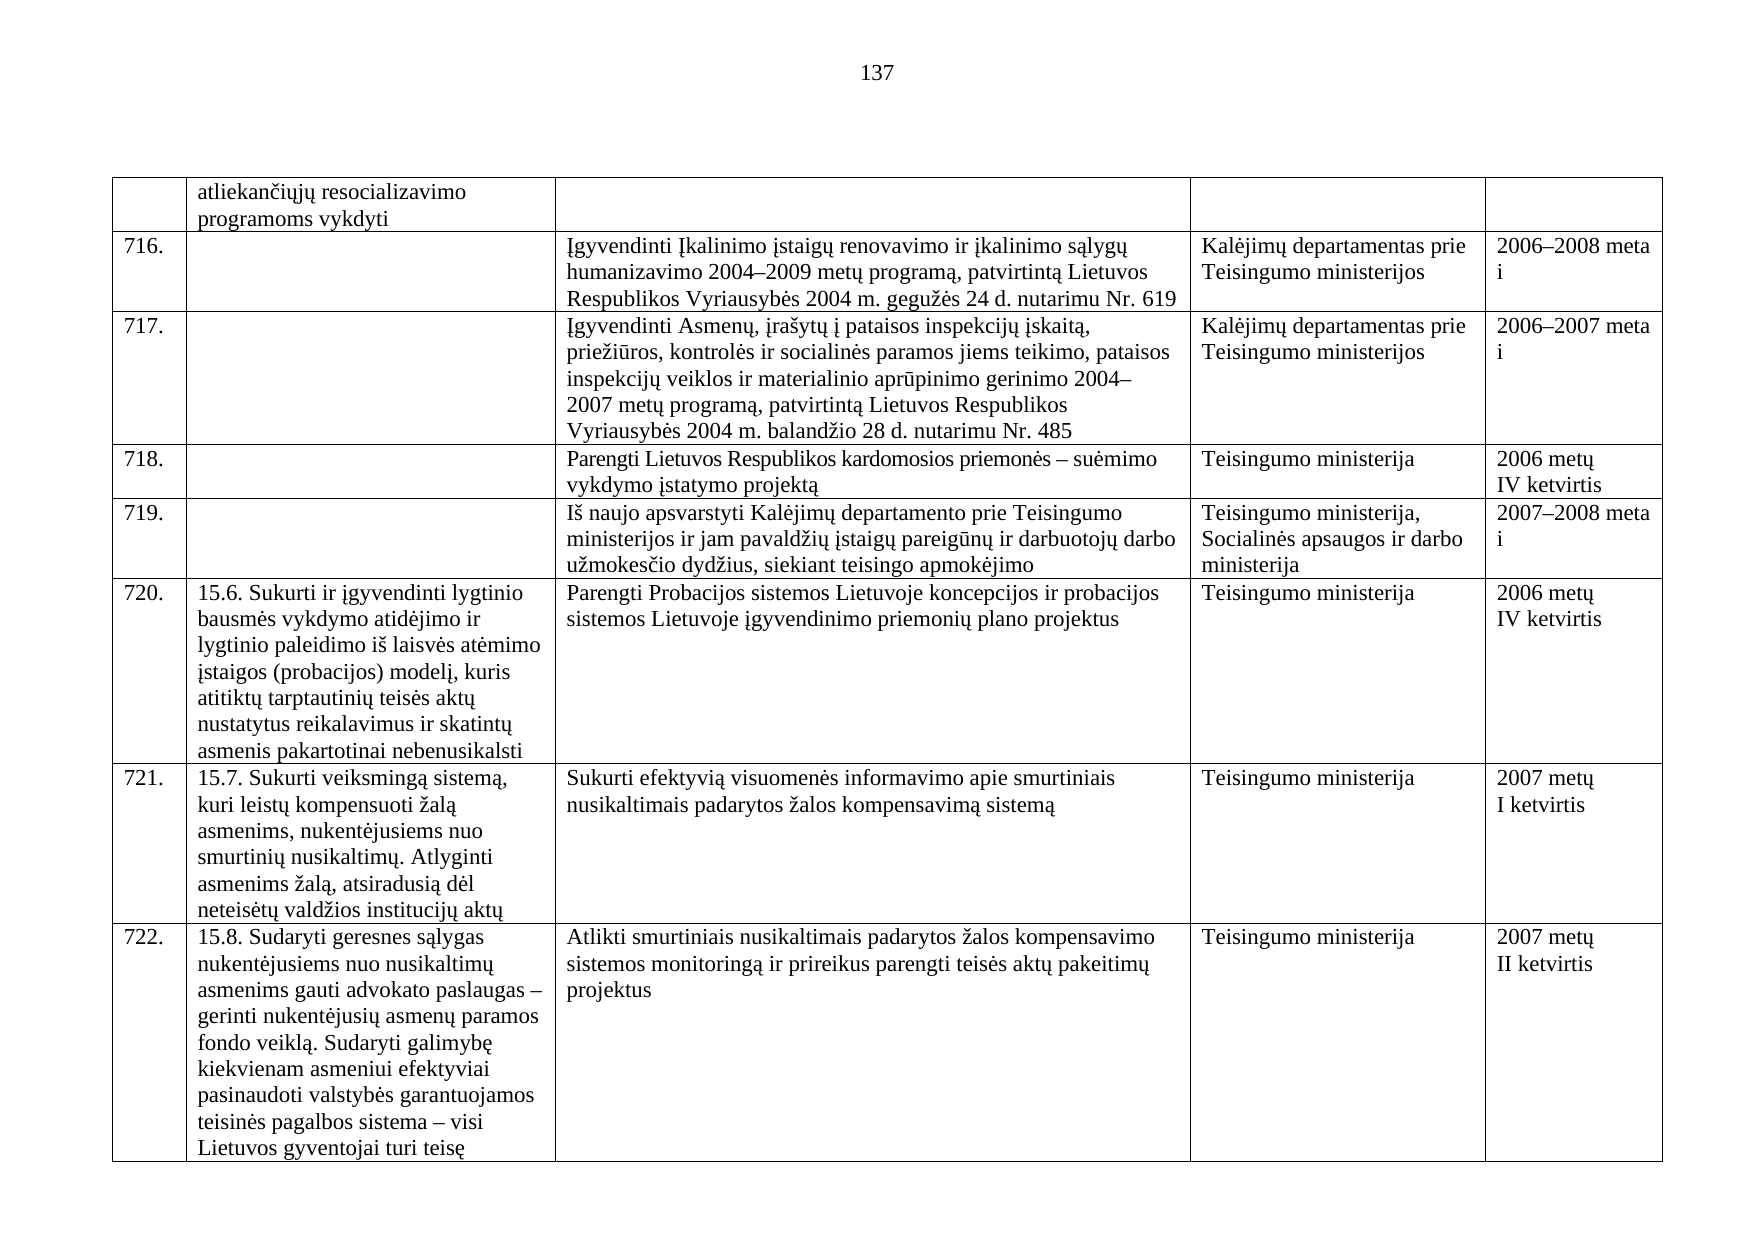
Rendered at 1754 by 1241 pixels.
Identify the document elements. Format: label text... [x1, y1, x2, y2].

table_cell 2006 metų IV ketvirtis [1486, 579, 1662, 763]
table_cell [1191, 178, 1485, 231]
table_cell Teisingumo ministerija [1191, 764, 1485, 922]
table_cell 15.7. Sukurti veiksmingą sistemą, kuri leistų kompensuoti žalą asmenims, nukentėjusiems nuo smurtinių nusikaltimų. Atlyginti asmenims žalą, atsiradusią dėl neteisėtų valdžios institucijų aktų [187, 764, 555, 922]
table_cell Parengti Lietuvos Respublikos kardomosios priemonės – suėmimo vykdymo įstatymo projektą [556, 445, 1190, 498]
table_cell Teisingumo ministerija [1191, 445, 1485, 498]
table_cell 2007 metų I ketvirtis [1486, 764, 1662, 922]
table_cell 717. [113, 312, 186, 444]
table_cell [113, 178, 186, 231]
table_cell 15.8. Sudaryti geresnes sąlygas nukentėjusiems nuo nusikaltimų asmenims gauti advokato paslaugas – gerinti nukentėjusių asmenų paramos fondo veiklą. Sudaryti galimybę kiekvienam asmeniui efektyviai pasinaudoti valstybės garantuojamos teisinės pagalbos sistema – visi Lietuvos gyventojai turi teisę [187, 924, 555, 1161]
table_cell 2007–2008 metai [1486, 499, 1662, 578]
table_cell Įgyvendinti Asmenų, įrašytų į pataisos inspekcijų įskaitą, priežiūros, kontrolės ir socialinės paramos jiems teikimo, pataisos inspekcijų veiklos ir materialinio aprūpinimo gerinimo 2004–2007 metų programą, patvirtintą Lietuvos Respublikos Vyriausybės 2004 m. balandžio 28 d. nutarimu Nr. 485 [556, 312, 1190, 444]
table_cell atliekančiųjų resocializavimo programoms vykdyti [187, 178, 555, 231]
table_cell 2006 metų IV ketvirtis [1486, 445, 1662, 498]
table_cell 2006–2007 metai [1486, 312, 1662, 444]
table_cell 2007 metų II ketvirtis [1486, 924, 1662, 1161]
table_cell Kalėjimų departamentas prie Teisingumo ministerijos [1191, 312, 1485, 444]
table_cell [187, 232, 555, 311]
table_cell [1486, 178, 1662, 231]
table_cell 720. [113, 579, 186, 763]
table_cell [187, 499, 555, 578]
table_cell Atlikti smurtiniais nusikaltimais padarytos žalos kompensavimo sistemos monitoringą ir prireikus parengti teisės aktų pakeitimų projektus [556, 924, 1190, 1161]
table_cell Teisingumo ministerija, Socialinės apsaugos ir darbo ministerija [1191, 499, 1485, 578]
table_cell Sukurti efektyvią visuomenės informavimo apie smurtiniais nusikaltimais padarytos žalos kompensavimą sistemą [556, 764, 1190, 922]
table_cell Teisingumo ministerija [1191, 924, 1485, 1161]
table_cell Parengti Probacijos sistemos Lietuvoje koncepcijos ir probacijos sistemos Lietuvoje įgyvendinimo priemonių plano projektus [556, 579, 1190, 763]
table_cell [187, 312, 555, 444]
table_cell [556, 178, 1190, 231]
table_cell 719. [113, 499, 186, 578]
table_cell 716. [113, 232, 186, 311]
table_cell 718. [113, 445, 186, 498]
table_cell Kalėjimų departamentas prie Teisingumo ministerijos [1191, 232, 1485, 311]
table_cell 2006–2008 metai [1486, 232, 1662, 311]
table_cell 721. [113, 764, 186, 922]
table_cell Iš naujo apsvarstyti Kalėjimų departamento prie Teisingumo ministerijos ir jam pavaldžių įstaigų pareigūnų ir darbuotojų darbo užmokesčio dydžius, siekiant teisingo apmokėjimo [556, 499, 1190, 578]
table_cell 15.6. Sukurti ir įgyvendinti lygtinio bausmės vykdymo atidėjimo ir lygtinio paleidimo iš laisvės atėmimo įstaigos (probacijos) modelį, kuris atitiktų tarptautinių teisės aktų nustatytus reikalavimus ir skatintų asmenis pakartotinai nebenusikalsti [187, 579, 555, 763]
table_cell [187, 445, 555, 498]
table_cell Įgyvendinti Įkalinimo įstaigų renovavimo ir įkalinimo sąlygų humanizavimo 2004–2009 metų programą, patvirtintą Lietuvos Respublikos Vyriausybės 2004 m. gegužės 24 d. nutarimu Nr. 619 [556, 232, 1190, 311]
table_cell Teisingumo ministerija [1191, 579, 1485, 763]
table_cell 722. [113, 924, 186, 1161]
